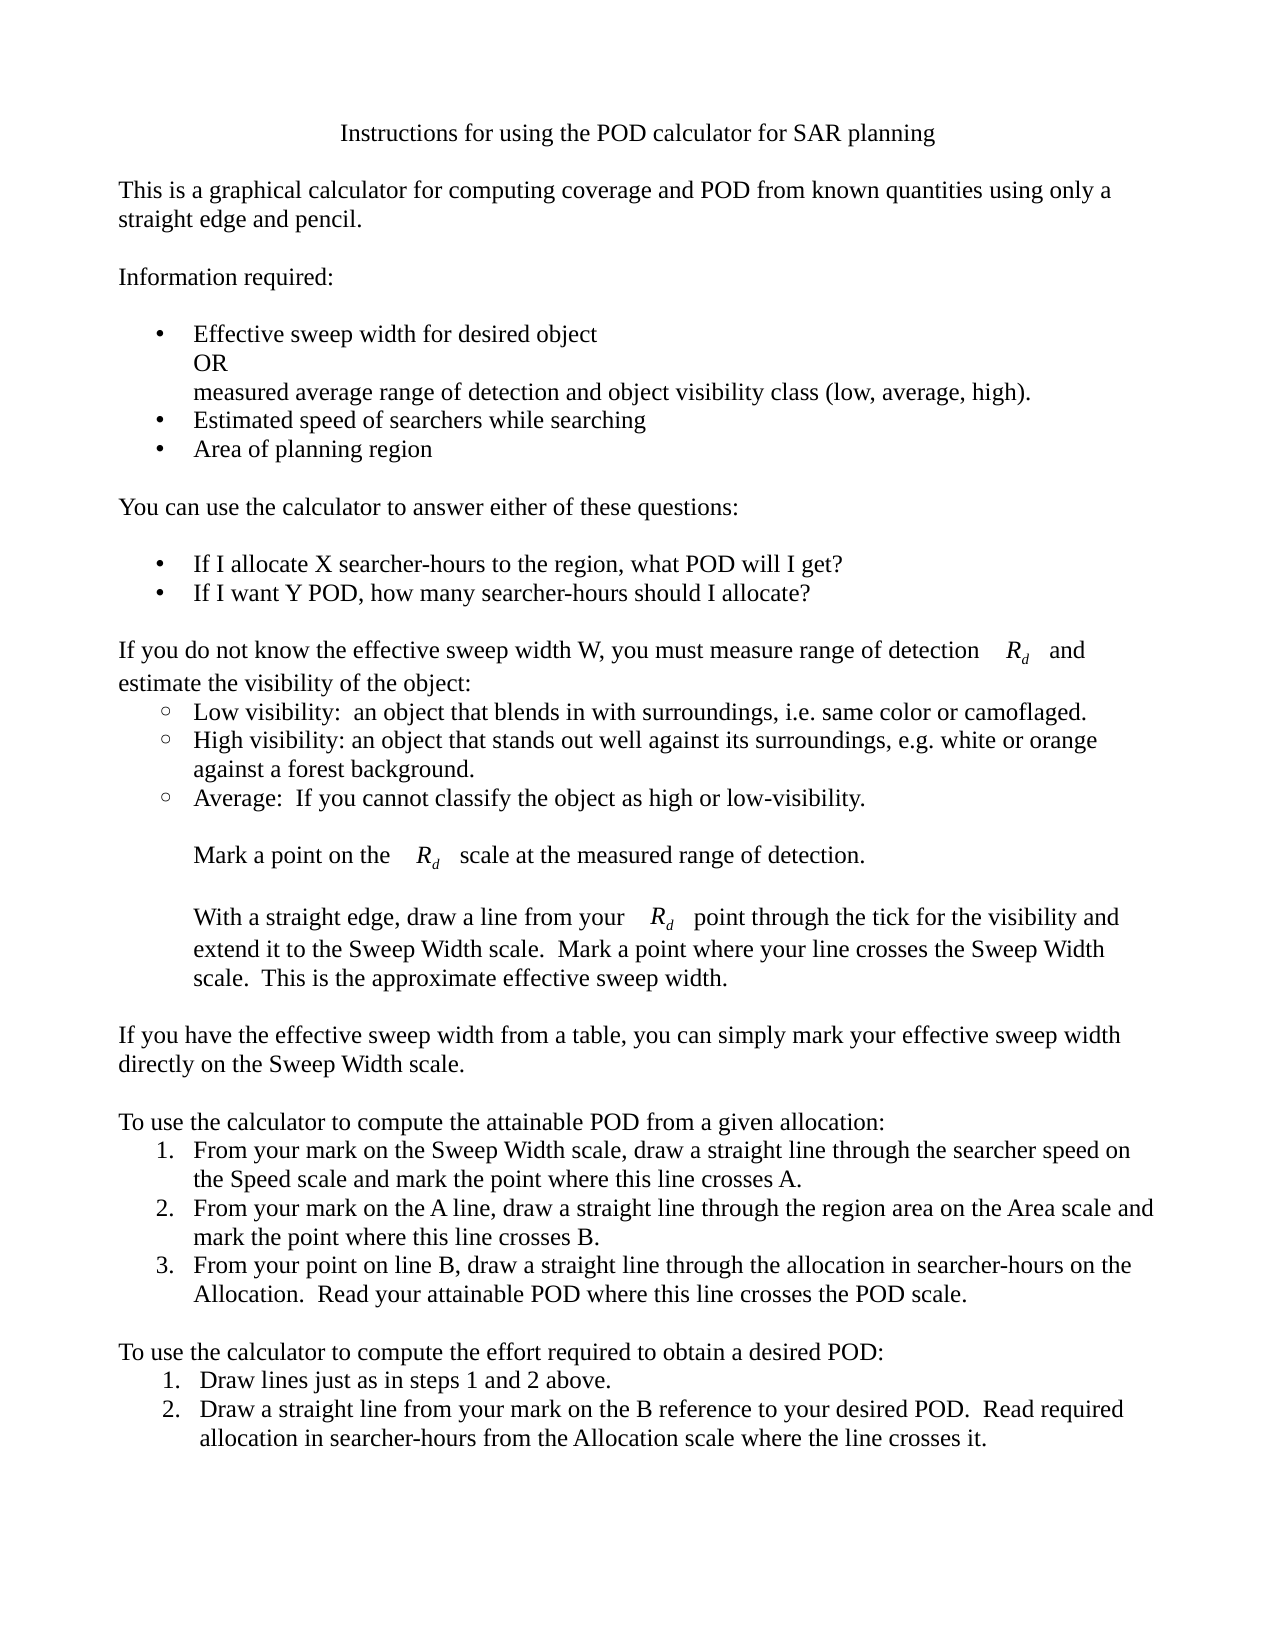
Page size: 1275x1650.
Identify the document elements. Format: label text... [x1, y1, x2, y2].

text If you have the effective sweep width from a table, you can simply mark your effective sweep width directly on the Sweep Width scale. [118, 1020, 1157, 1078]
text You can use the calculator to answer either of these questions: [118, 492, 1157, 521]
text This is a graphical calculator for computing coverage and POD from known quantities using only a straight edge and pencil. [118, 176, 1157, 233]
list From your mark on the A line, draw a straight line through the region area on the Area scale and mark the point where this line crosses B. [156, 1193, 1157, 1250]
text To use the calculator to compute the effort required to obtain a desired POD: [118, 1337, 1157, 1365]
list If I allocate X searcher-hours to the region, what POD will I get? [156, 549, 1157, 578]
list OR measured average range of detection and object visibility class (low, average, high). [156, 348, 1157, 406]
list Draw lines just as in steps 1 and 2 above. [162, 1365, 1157, 1394]
list Average: If you cannot classify the object as high or low-visibility. Mark a point on the scale at the measured range of detection. With a straight edge, draw a line from your point through the tick for the visibility and extend it to the Sweep Width scale. Mark a point where your line crosses the Sweep Width scale. This is the approximate effective sweep width. [156, 783, 1157, 992]
list From your mark on the Sweep Width scale, draw a straight line through the searcher speed on the Speed scale and mark the point where this line crosses A. [156, 1135, 1157, 1193]
text If you do not know the effective sweep width W, you must measure range of detection and estimate the visibility of the object: [118, 636, 1157, 697]
list If I want Y POD, how many searcher-hours should I allocate? [156, 578, 1157, 607]
list High visibility: an object that stands out well against its surroundings, e.g. white or orange against a forest background. [156, 726, 1157, 783]
list Estimated speed of searchers while searching [156, 406, 1157, 434]
list Low visibility: an object that blends in with surroundings, i.e. same color or camoflaged. [156, 697, 1157, 726]
list Effective sweep width for desired object [156, 319, 1157, 348]
list From your point on line B, draw a straight line through the allocation in searcher-hours on the Allocation. Read your attainable POD where this line crosses the POD scale. [156, 1250, 1157, 1308]
list Draw a straight line from your mark on the B reference to your desired POD. Read required allocation in searcher-hours from the Allocation scale where the line crosses it. [162, 1394, 1157, 1452]
text Instructions for using the POD calculator for SAR planning [118, 118, 1157, 147]
text To use the calculator to compute the attainable POD from a given allocation: [118, 1107, 1157, 1135]
list Area of planning region [156, 434, 1157, 463]
text Information required: [118, 262, 1157, 319]
